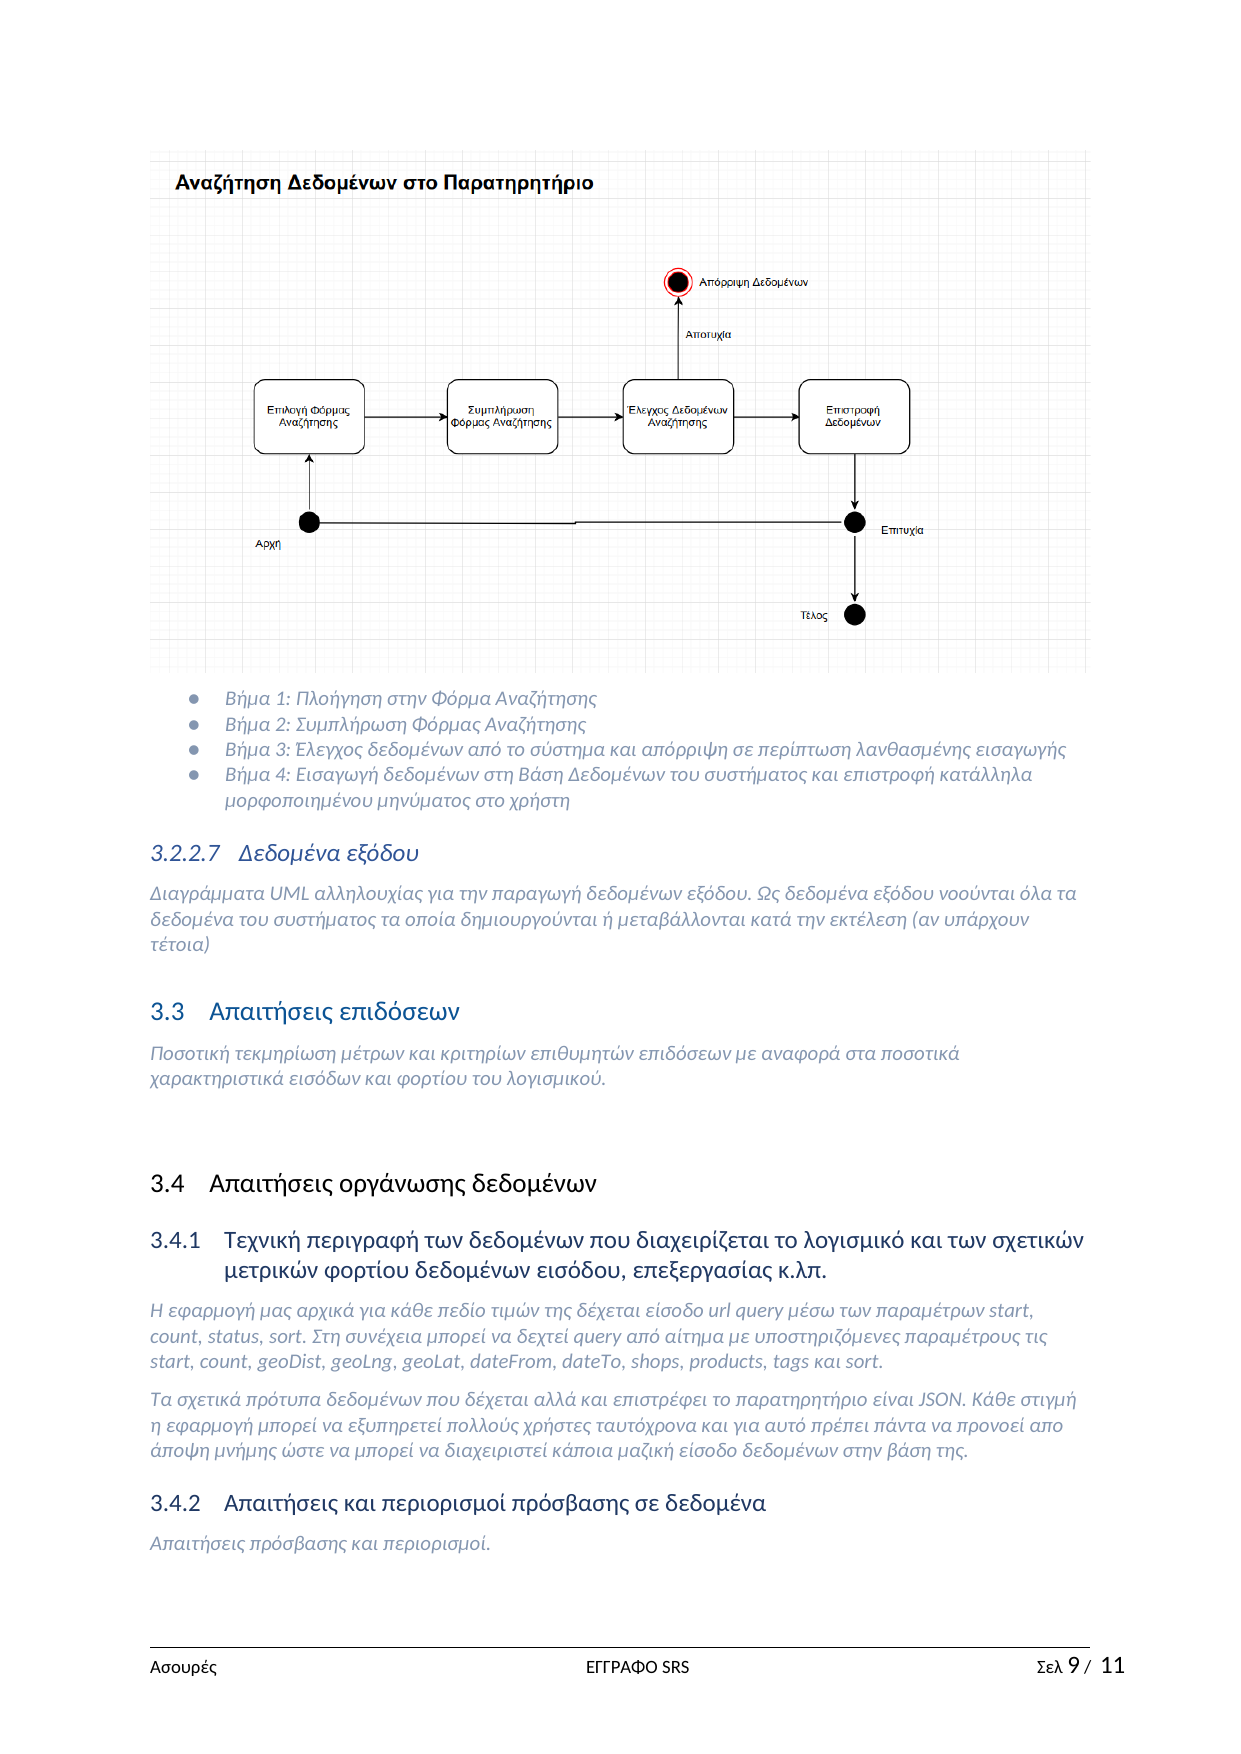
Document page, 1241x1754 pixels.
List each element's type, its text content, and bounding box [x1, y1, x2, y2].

subtitle 3.3 Απαιτήσεις επιδόσεων [150, 994, 1090, 1027]
subtitle 3.2.2.7 Δεδομένα εξόδου [150, 837, 1090, 868]
text Διαγράμματα UML αλληλουχίας για την παραγωγή δεδομένων εξόδου. Ως δεδομένα εξόδου νοούνται όλα τα δεδομένα του συστήματος τα οποία δημιουργούνται ή μεταβάλλονται κατά την εκτέλεση (αν υπάρχουν τέτοια) [150, 881, 1090, 957]
text Η εφαρμογή μας αρχικά για κάθε πεδίο τιμών της δέχεται είσοδο url query μέσω των παραμέτρων start, count, status, sort. Στη συνέχεια μπορεί να δεχτεί query από αίτημα με υποστηριζόμενες παραμέτρους τις start, count, geoDist, geoLng, geoLat, dateFrom, dateTo, shops, products, tags και sort. [150, 1298, 1090, 1374]
list Βήμα 4: Εισαγωγή δεδομένων στη Βάση Δεδομένων του συστήματος και επιστροφή κατάλληλα μορφοποιημένου μηνύματος στο χρήστη [187, 762, 1090, 812]
text Απαιτήσεις πρόσβασης και περιορισμοί. [150, 1531, 1090, 1556]
subtitle 3.4 Απαιτήσεις οργάνωσης δεδομένων [150, 1166, 1090, 1199]
subtitle 3.4.1 Τεχνική περιγραφή των δεδομένων που διαχειρίζεται το λογισμικό και των σχετικών μετρικών φορτίου δεδομένων εισόδου, επεξεργασίας κ.λπ. [150, 1224, 1090, 1285]
list Βήμα 3: Έλεγχος δεδομένων από το σύστημα και απόρριψη σε περίπτωση λανθασμένης εισαγωγής [187, 736, 1090, 762]
picture [150, 150, 1091, 673]
subtitle 3.4.2 Απαιτήσεις και περιορισμοί πρόσβασης σε δεδομένα [150, 1488, 1090, 1518]
text Τα σχετικά πρότυπα δεδομένων που δέχεται αλλά και επιστρέφει το παρατηρητήριο είναι JSON. Κάθε στιγμή η εφαρμογή μπορεί να εξυπηρετεί πολλούς χρήστες ταυτόχρονα και για αυτό πρέπει πάντα να προνοεί απο άποψη μνήμης ώστε να μπορεί να διαχειριστεί κάποια μαζική είσοδο δεδομένων στην βάση της. [150, 1386, 1090, 1463]
list Βήμα 1: Πλοήγηση στην Φόρμα Αναζήτησης [187, 685, 1090, 711]
text Ποσοτική τεκμηρίωση μέτρων και κριτηρίων επιθυμητών επιδόσεων με αναφορά στα ποσοτικά χαρακτηριστικά εισόδων και φορτίου του λογισμικού. [150, 1040, 1090, 1091]
list Βήμα 2: Συμπλήρωση Φόρμας Αναζήτησης [187, 711, 1090, 736]
